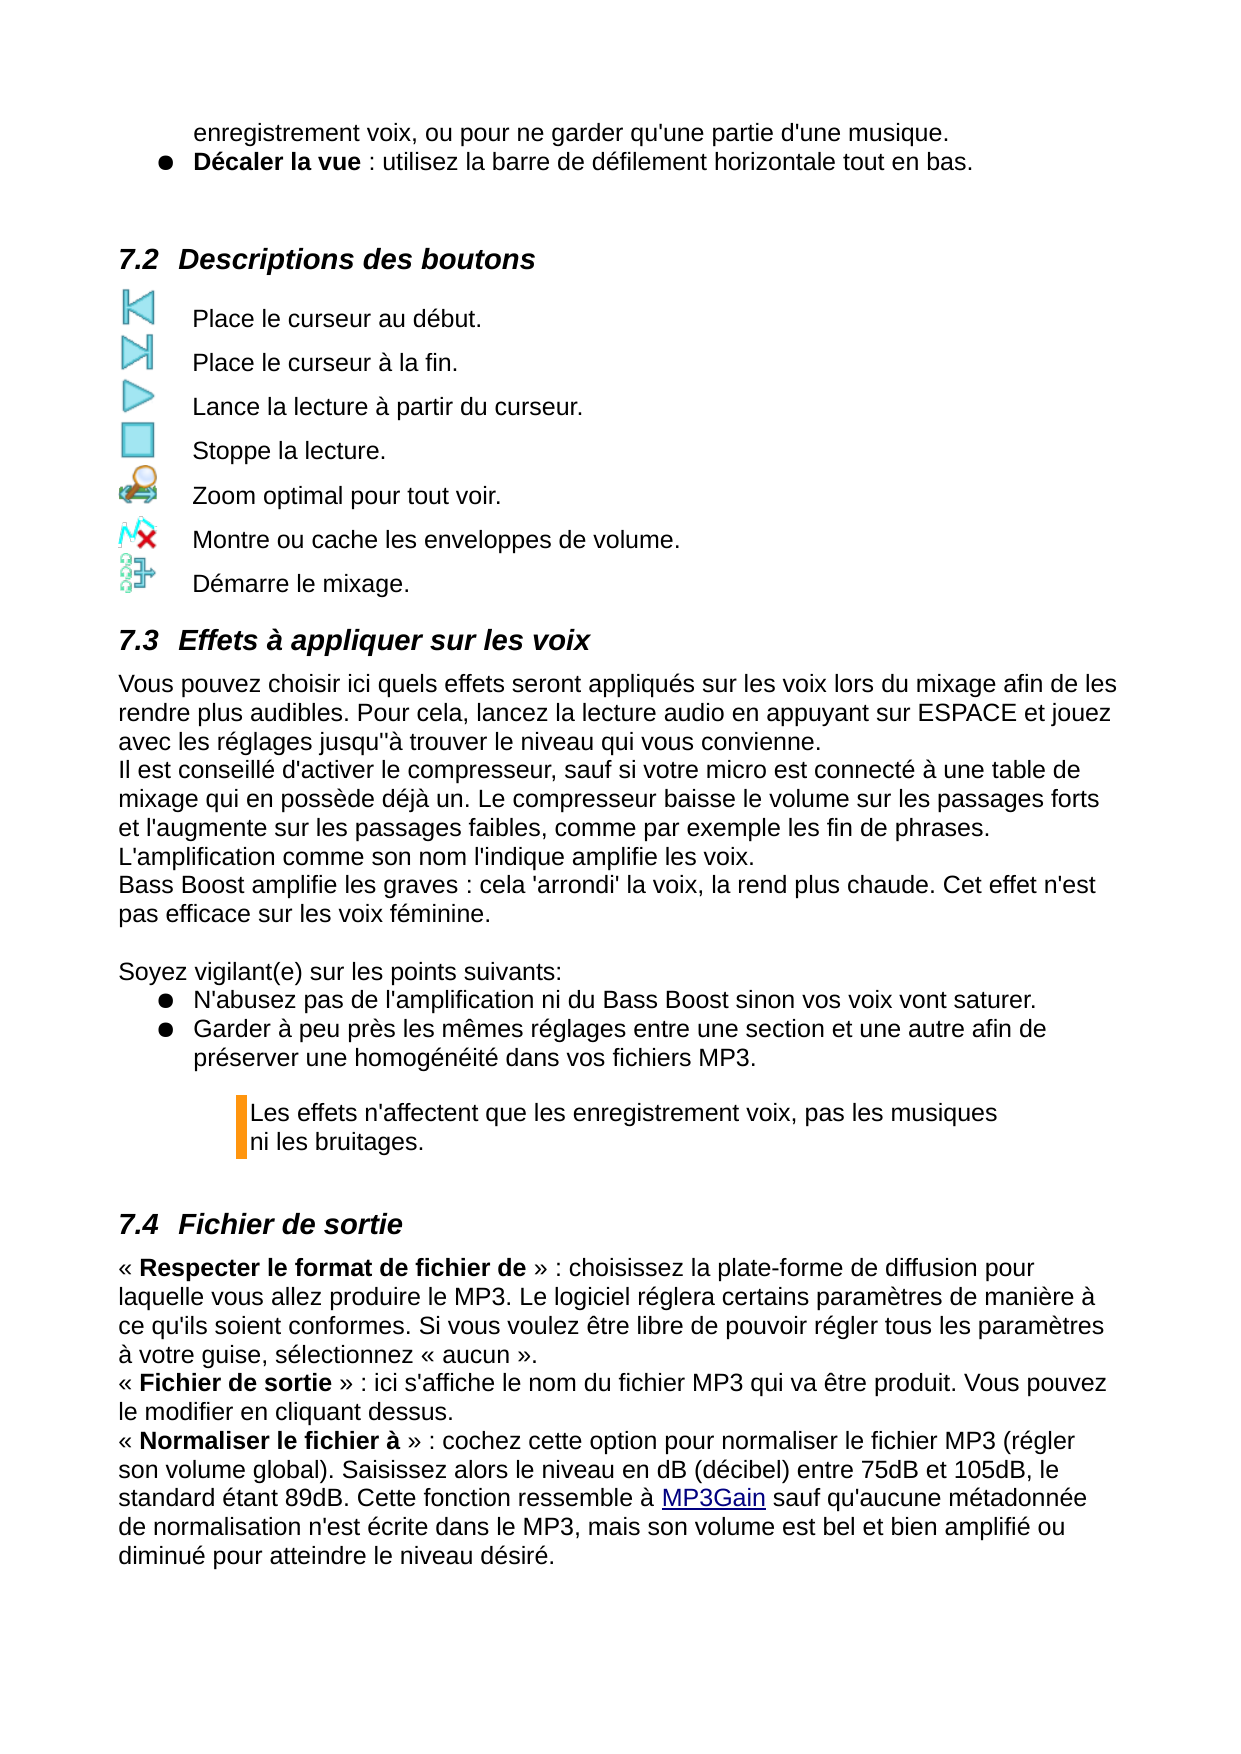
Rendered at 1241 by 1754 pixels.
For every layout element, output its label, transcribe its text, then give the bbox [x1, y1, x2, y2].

text Soyez vigilant(e) sur les points suivants: [118, 956, 1122, 985]
text « Fichier de sortie » : ici s'affiche le nom du fichier MP3 qui va être produit. Vous pouvez le modifier en cliquant dessus. [118, 1368, 1122, 1426]
picture [118, 509, 158, 549]
text L'amplification comme son nom l'indique amplifie les voix. [118, 841, 1122, 870]
picture [118, 553, 158, 593]
text Démarre le mixage. [118, 554, 1122, 598]
subtitle Fichier de sortie [118, 1207, 1122, 1241]
text Vous pouvez choisir ici quels effets seront appliqués sur les voix lors du mixage afin de les rendre plus audibles. Pour cela, lancez la lecture audio en appuyant sur ESPACE et jouez avec les réglages jusqu''à trouver le niveau qui vous convienne. [118, 669, 1122, 755]
text Place le curseur à la fin. [118, 332, 1122, 377]
subtitle Descriptions des boutons [118, 242, 1122, 276]
picture [118, 288, 158, 327]
text Il est conseillé d'activer le compresseur, sauf si votre micro est connecté à une table de mixage qui en possède déjà un. Le compresseur baisse le volume sur les passages forts et l'augmente sur les passages faibles, comme par exemple les fin de phrases. [118, 755, 1122, 841]
subtitle Effets à appliquer sur les voix [118, 623, 1122, 656]
list Décaler la vue : utilisez la barre de défilement horizontale tout en bas. [156, 147, 1122, 176]
list Garder à peu près les mêmes réglages entre une section et une autre afin de préserver une homogénéité dans vos fichiers MP3. [156, 1014, 1122, 1072]
picture [118, 465, 158, 504]
picture [118, 332, 158, 372]
text Place le curseur au début. [118, 288, 1122, 332]
picture [118, 420, 158, 460]
text Montre ou cache les enveloppes de volume. [118, 509, 1122, 554]
text Stoppe la lecture. [118, 421, 1122, 465]
list enregistrement voix, ou pour ne garder qu'une partie d'une musique. [156, 118, 1122, 147]
text Lance la lecture à partir du curseur. [118, 377, 1122, 421]
text « Respecter le format de fichier de » : choisissez la plate-forme de diffusion pour laquelle vous allez produire le MP3. Le logiciel réglera certains paramètres de manière à ce qu'ils soient conformes. Si vous voulez être libre de pouvoir régler tous les paramètres à votre guise, sélectionnez « aucun ». [118, 1253, 1122, 1368]
text Zoom optimal pour tout voir. [118, 465, 1122, 509]
text Bass Boost amplifie les graves : cela 'arrondi' la voix, la rend plus chaude. Cet effet n'est pas efficace sur les voix féminine. [118, 870, 1122, 928]
list N'abusez pas de l'amplification ni du Bass Boost sinon vos voix vont saturer. [156, 985, 1122, 1014]
text « Normaliser le fichier à » : cochez cette option pour normaliser le fichier MP3 (régler son volume global). Saisissez alors le niveau en dB (décibel) entre 75dB et 105dB, le standard étant 89dB. Cette fonction ressemble à MP3Gain sauf qu'aucune métadonnée de normalisation n'est écrite dans le MP3, mais son volume est bel et bien amplifié ou diminué pour atteindre le niveau désiré. [118, 1426, 1122, 1569]
text Les effets n'affectent que les enregistrement voix, pas les musiques ni les bruitages. [247, 1095, 1004, 1159]
picture [118, 376, 158, 416]
